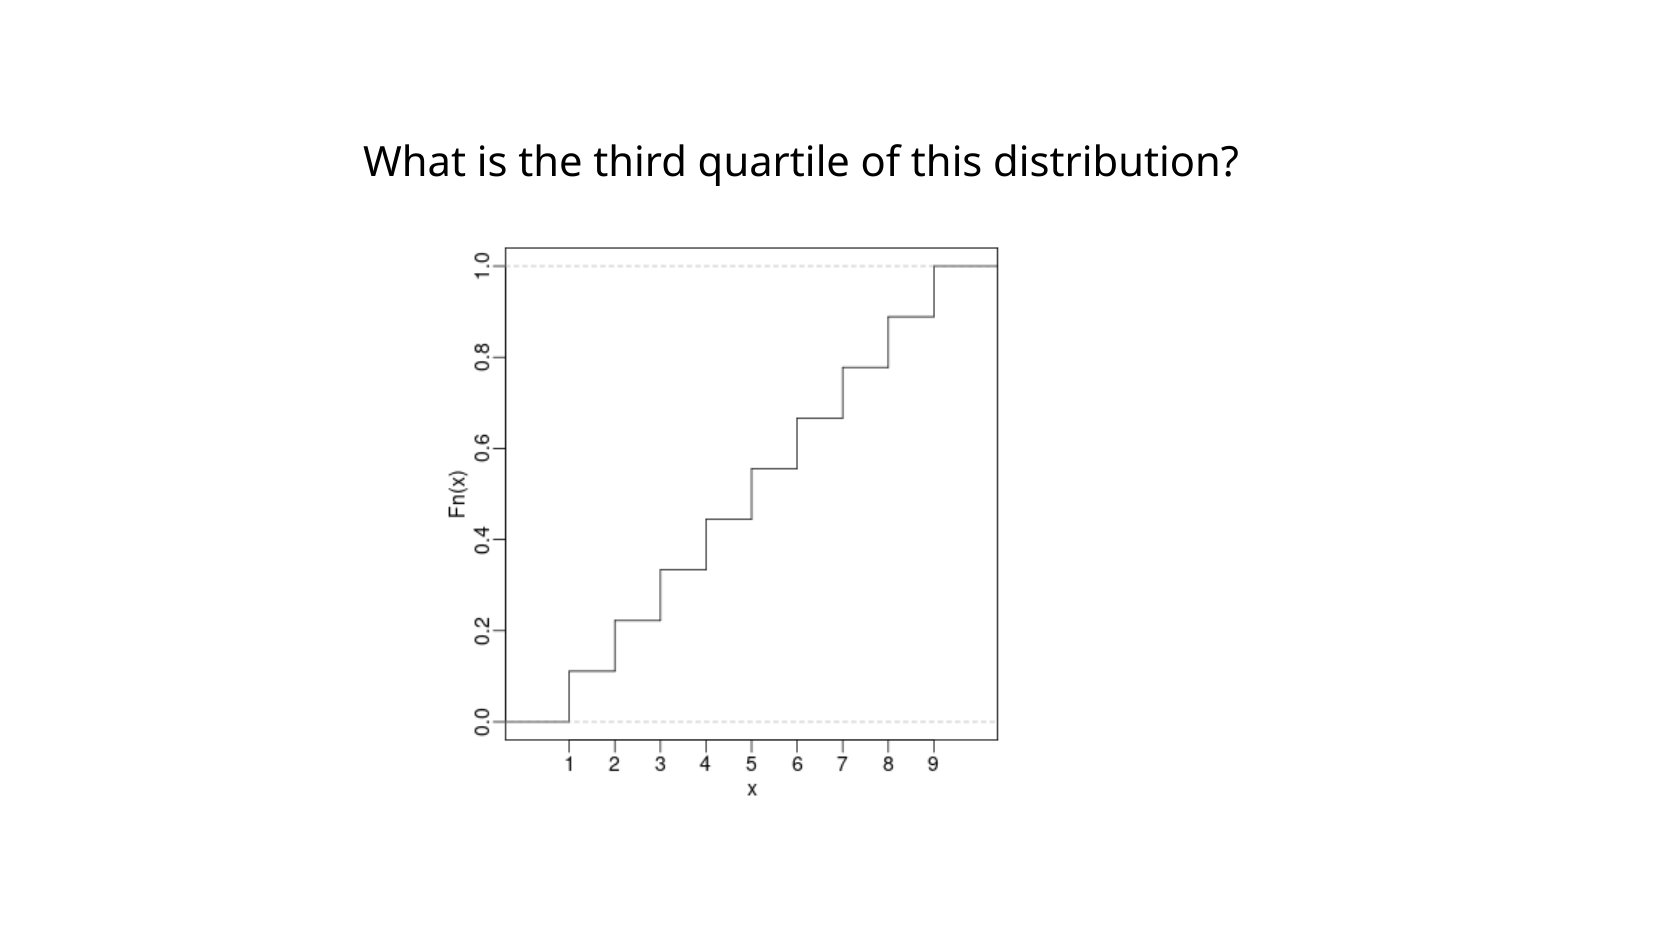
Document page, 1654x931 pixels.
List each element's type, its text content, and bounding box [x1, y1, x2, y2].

picture [433, 236, 1010, 813]
text_box What is the third quartile of this distribution? [348, 124, 1530, 725]
